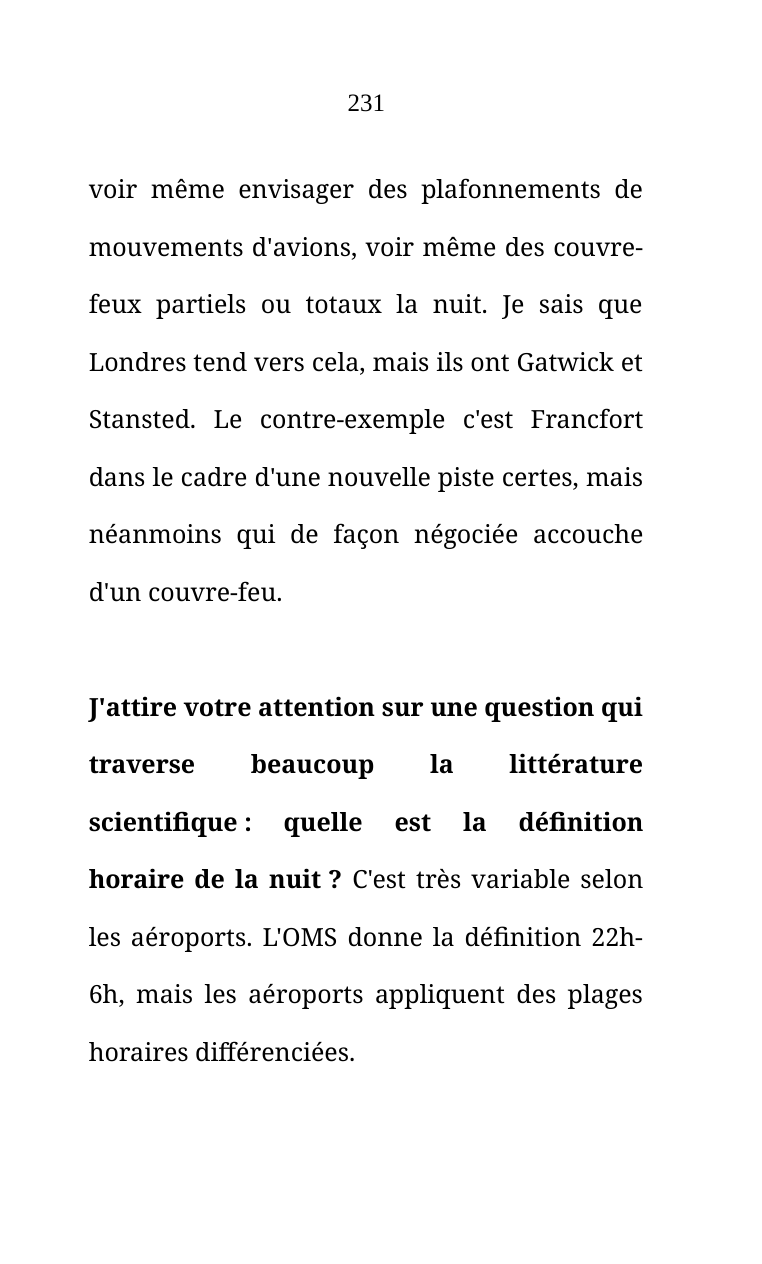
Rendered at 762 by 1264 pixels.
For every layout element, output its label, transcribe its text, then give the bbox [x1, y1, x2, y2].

text J'attire votre attention sur une question qui traverse beaucoup la littérature scientifique : quelle est la définition horaire de la nuit ? C'est très variable selon les aéroports. L'OMS donne la définition 22h-6h, mais les aéroports appliquent des plages horaires différenciées. [88, 666, 644, 1069]
text voir même envisager des plafonnements de mouvements d'avions, voir même des couvre-feux partiels ou totaux la nuit. Je sais que Londres tend vers cela, mais ils ont Gatwick et Stansted. Le contre-exemple c'est Francfort dans le cadre d'une nouvelle piste certes, mais néanmoins qui de façon négociée accouche d'un couvre-feu. [88, 147, 644, 609]
